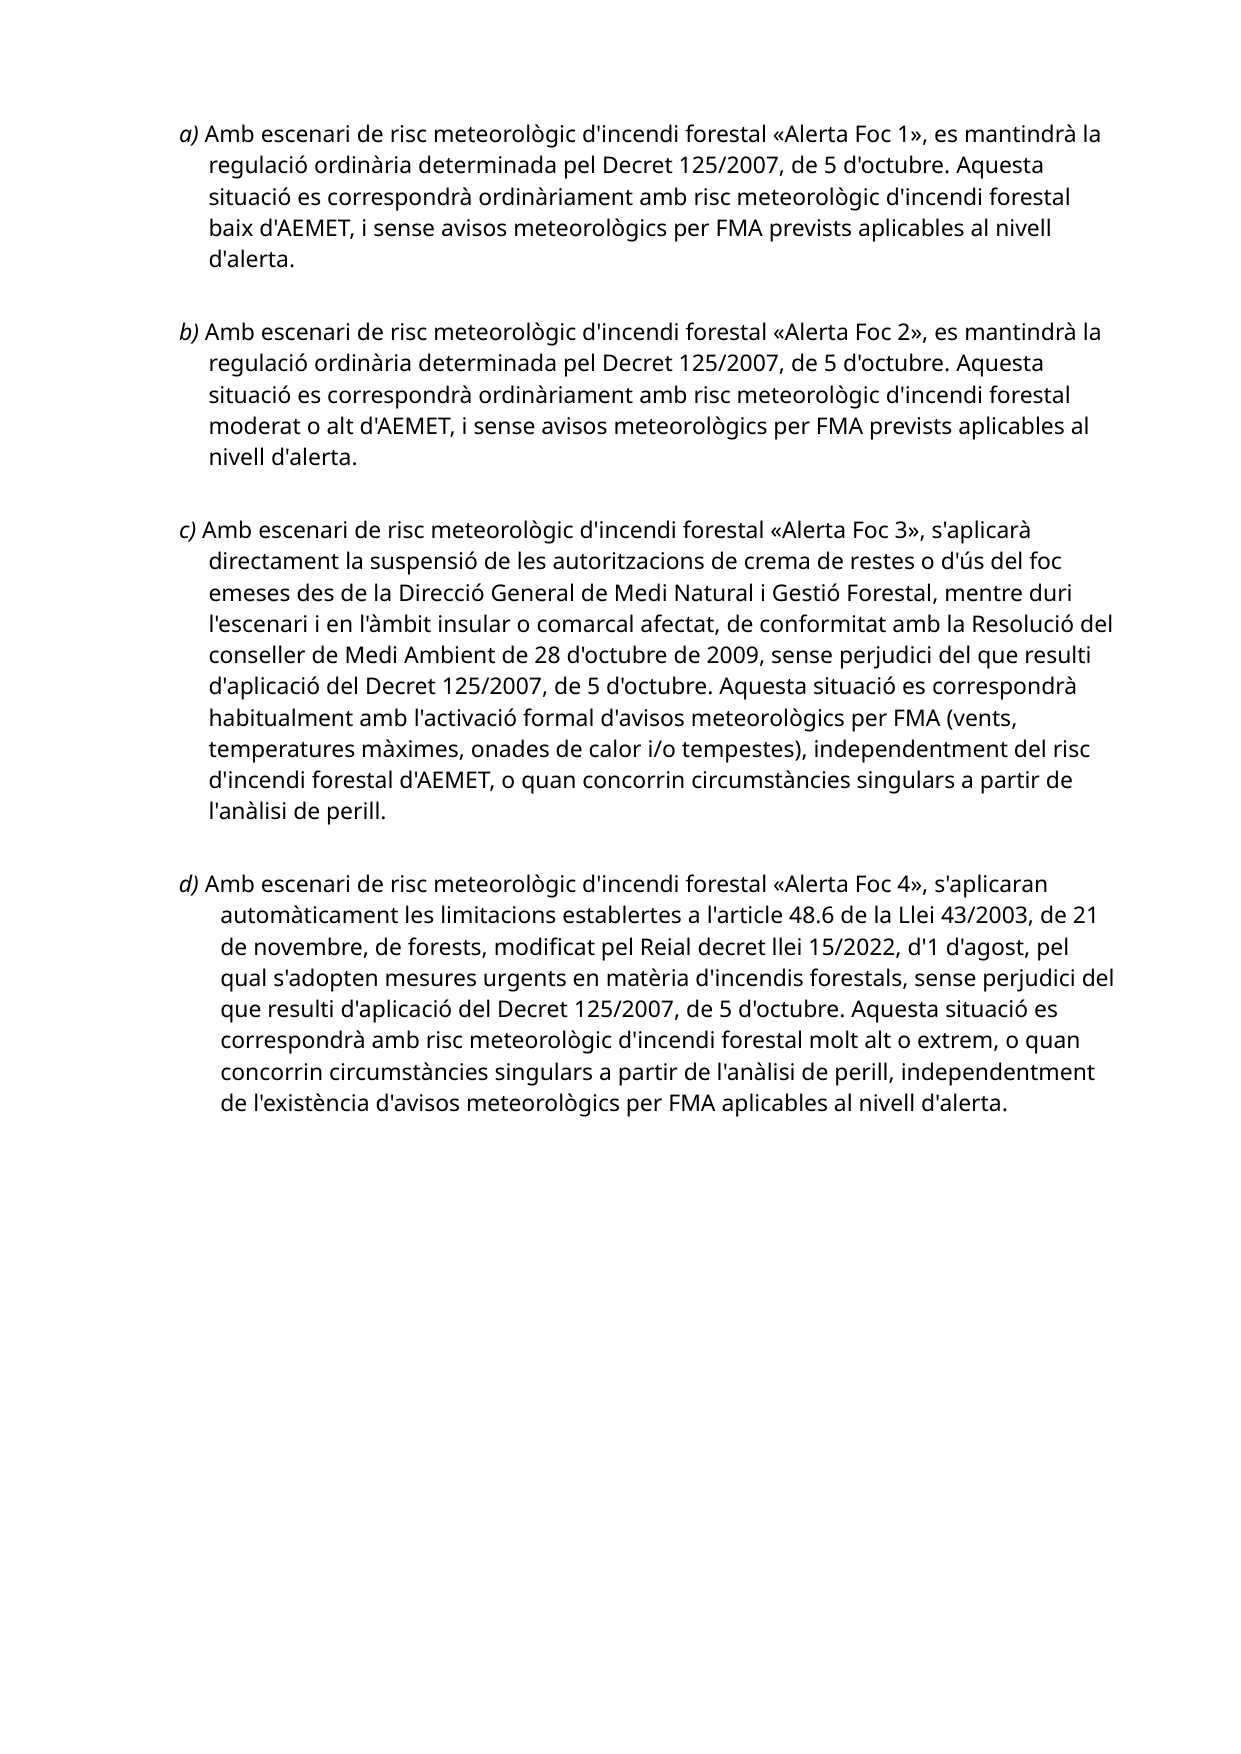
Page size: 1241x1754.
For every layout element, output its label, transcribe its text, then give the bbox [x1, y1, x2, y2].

text a) Amb escenari de risc meteorològic d'incendi forestal «Alerta Foc 1», es mantindrà la regulació ordinària determinada pel Decret 125/2007, de 5 d'octubre. Aquesta situació es correspondrà ordinàriament amb risc meteorològic d'incendi forestal baix d'AEMET, i sense avisos meteorològics per FMA prevists aplicables al nivell d'alerta. [179, 118, 1122, 274]
text c) Amb escenari de risc meteorològic d'incendi forestal «Alerta Foc 3», s'aplicarà directament la suspensió de les autoritzacions de crema de restes o d'ús del foc emeses des de la Direcció General de Medi Natural i Gestió Forestal, mentre duri l'escenari i en l'àmbit insular o comarcal afectat, de conformitat amb la Resolució del conseller de Medi Ambient de 28 d'octubre de 2009, sense perjudici del que resulti d'aplicació del Decret 125/2007, de 5 d'octubre. Aquesta situació es correspondrà habitualment amb l'activació formal d'avisos meteorològics per FMA (vents, temperatures màximes, onades de calor i/o tempestes), independentment del risc d'incendi forestal d'AEMET, o quan concorrin circumstàncies singulars a partir de l'anàlisi de perill. [179, 514, 1122, 826]
text b) Amb escenari de risc meteorològic d'incendi forestal «Alerta Foc 2», es mantindrà la regulació ordinària determinada pel Decret 125/2007, de 5 d'octubre. Aquesta situació es correspondrà ordinàriament amb risc meteorològic d'incendi forestal moderat o alt d'AEMET, i sense avisos meteorològics per FMA prevists aplicables al nivell d'alerta. [179, 316, 1122, 472]
text d) Amb escenari de risc meteorològic d'incendi forestal «Alerta Foc 4», s'aplicaran automàticament les limitacions establertes a l'article 48.6 de la Llei 43/2003, de 21 de novembre, de forests, modificat pel Reial decret llei 15/2022, d'1 d'agost, pel qual s'adopten mesures urgents en matèria d'incendis forestals, sense perjudici del que resulti d'aplicació del Decret 125/2007, de 5 d'octubre. Aquesta situació es correspondrà amb risc meteorològic d'incendi forestal molt alt o extrem, o quan concorrin circumstàncies singulars a partir de l'anàlisi de perill, independentment de l'existència d'avisos meteorològics per FMA aplicables al nivell d'alerta. [179, 868, 1122, 1118]
